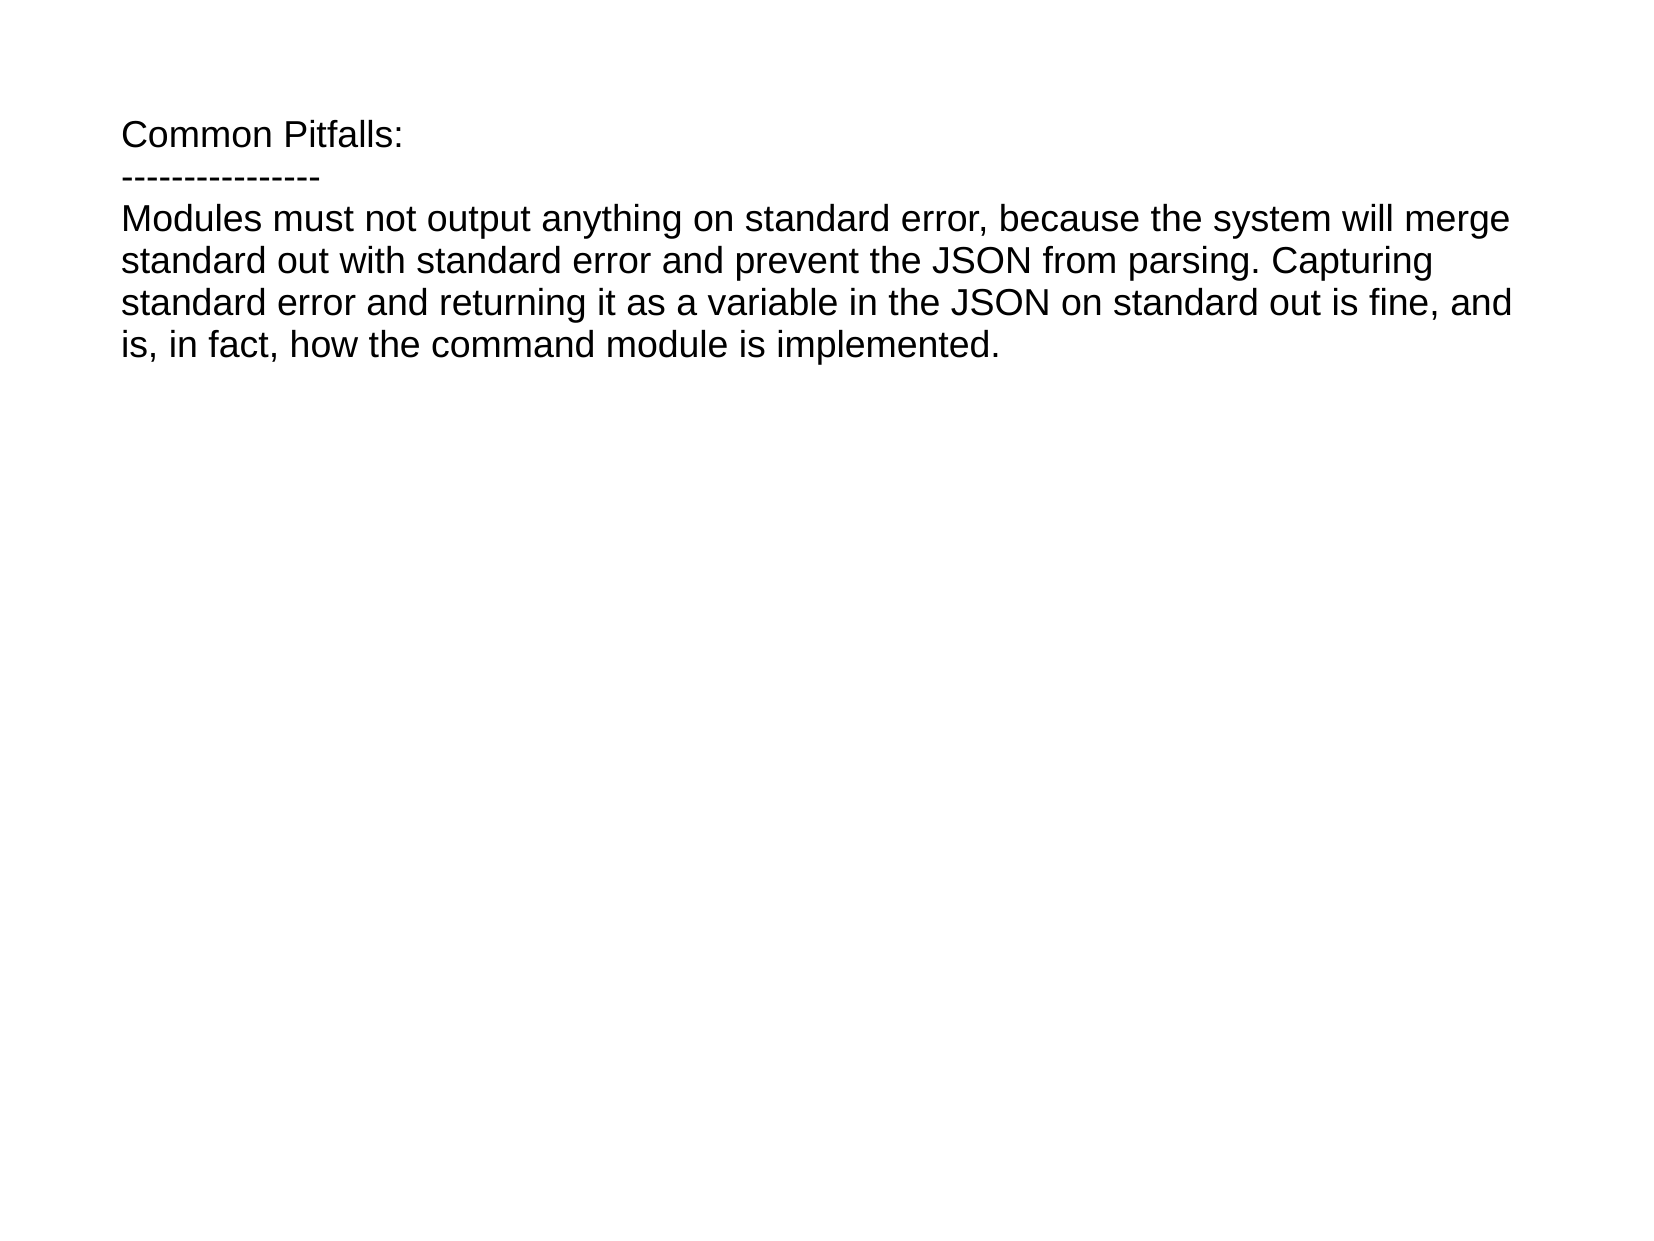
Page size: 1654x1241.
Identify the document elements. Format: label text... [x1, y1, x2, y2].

text_box Common Pitfalls: ---------------- Modules must not output anything on standard error, because the system will merge standard out with standard error and prevent the JSON from parsing. Capturing standard error and returning it as a variable in the JSON on standard out is fine, and is, in fact, how the command module is implemented. [106, 106, 1654, 745]
